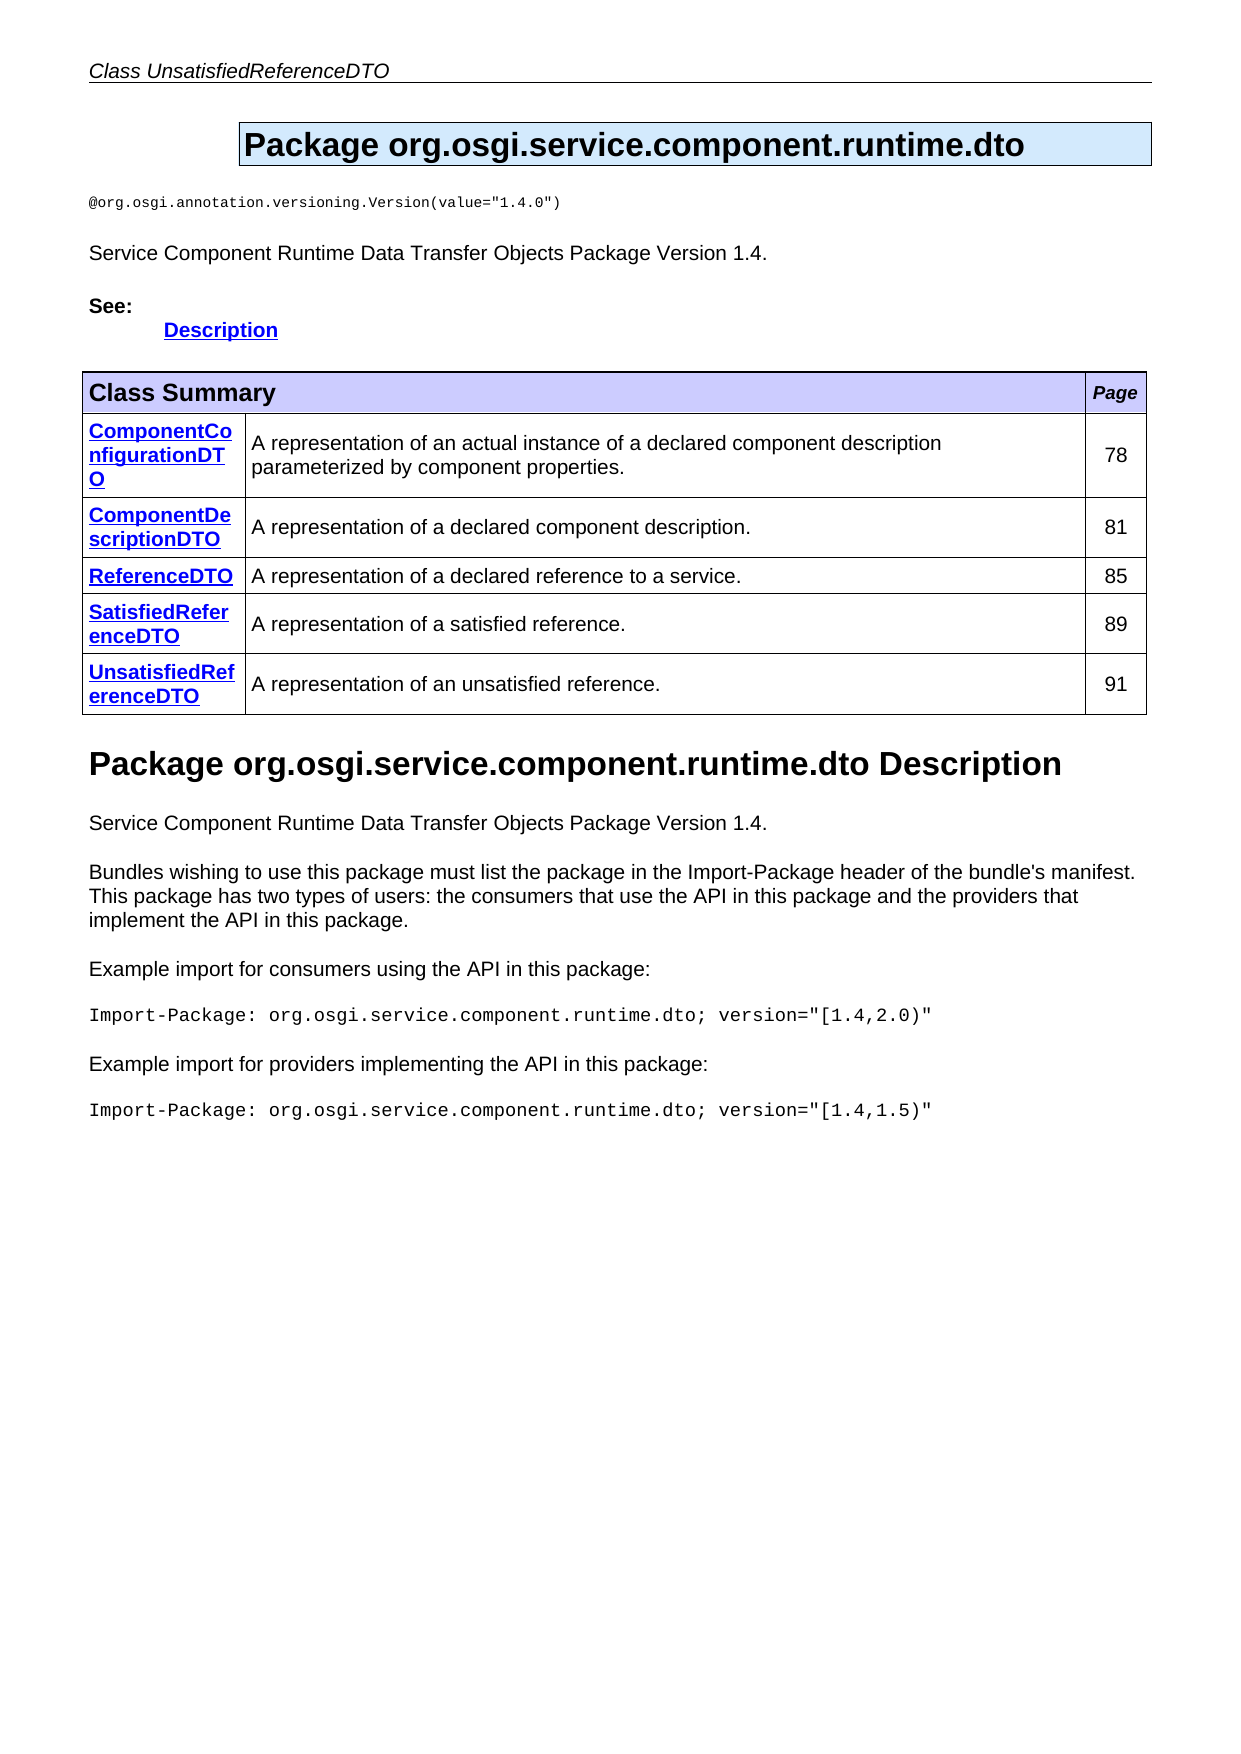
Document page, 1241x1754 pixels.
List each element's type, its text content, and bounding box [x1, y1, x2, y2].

table_cell A representation of an actual instance of a declared component description parameterized by component properties. [246, 414, 1085, 497]
table_cell SatisfiedReferenceDTO [83, 594, 245, 653]
table_cell A representation of a satisfied reference. [246, 594, 1085, 653]
table_cell 92 [1086, 654, 1146, 713]
text Import-Package: org.osgi.service.component.runtime.dto; version="[1.4,1.5)" [88, 1101, 1152, 1122]
table_cell 82 [1086, 498, 1146, 557]
table_cell ComponentDescriptionDTO [83, 498, 245, 557]
text @org.osgi.annotation.versioning.Version(value="1.4.0") [88, 195, 1152, 212]
table_cell A representation of a declared component description. [246, 498, 1085, 557]
text Service Component Runtime Data Transfer Objects Package Version 1.4. [88, 811, 1152, 835]
text Example import for consumers using the API in this package: [88, 957, 1152, 981]
text Description [163, 318, 1152, 342]
table_header Page [1086, 373, 1146, 412]
table_cell ComponentConfigurationDTO [83, 414, 245, 497]
text Import-Package: org.osgi.service.component.runtime.dto; version="[1.4,2.0)" [88, 1006, 1152, 1027]
text Service Component Runtime Data Transfer Objects Package Version 1.4. [88, 241, 1152, 265]
text Example import for providers implementing the API in this package: [88, 1052, 1152, 1076]
table_cell A representation of an unsatisfied reference. [246, 654, 1085, 713]
table_cell ReferenceDTO [83, 558, 245, 593]
text Bundles wishing to use this package must list the package in the Import-Package header of the bundle's manifest. This package has two types of users: the consumers that use the API in this package and the providers that implement the API in this package. [88, 860, 1152, 932]
table_cell 79 [1086, 414, 1146, 497]
table_cell A representation of a declared reference to a service. [246, 558, 1085, 593]
table_cell UnsatisfiedReferenceDTO [83, 654, 245, 713]
table_cell 90 [1086, 594, 1146, 653]
text See: [88, 294, 1152, 318]
text Package org.osgi.service.component.runtime.dto Description [88, 744, 1152, 782]
table_header Class Summary [83, 373, 1085, 412]
subtitle Package org.osgi.service.component.runtime.dto [240, 123, 1151, 165]
table_cell 86 [1086, 558, 1146, 593]
